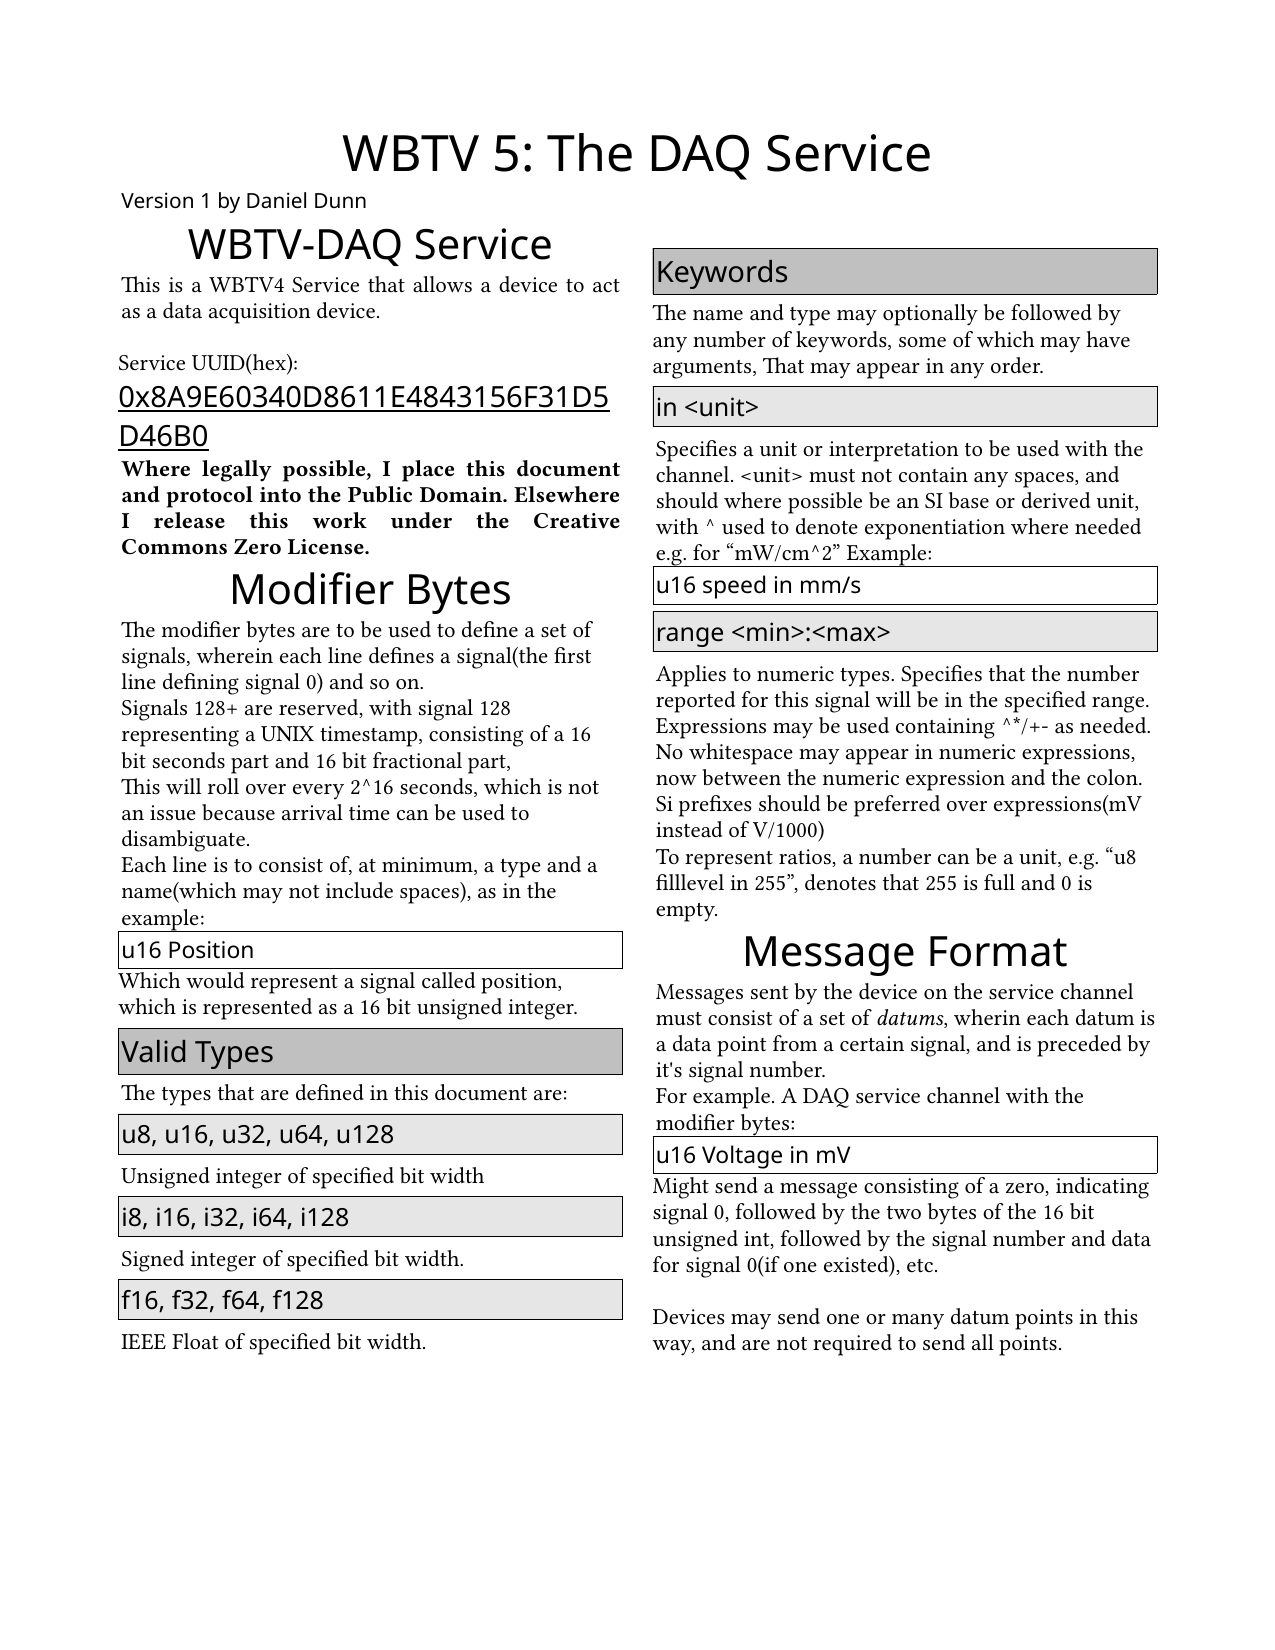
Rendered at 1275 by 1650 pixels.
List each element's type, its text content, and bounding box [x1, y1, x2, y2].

text The types that are defined in this document are: [121, 1080, 621, 1106]
subtitle Modifier Bytes [118, 560, 622, 617]
subtitle Message Format [652, 922, 1157, 979]
text Each line is to consist of, at minimum, a type and a name(which may not include spaces), as in the example: [121, 852, 621, 931]
text Messages sent by the device on the service channel must consist of a set of datums, wherin each datum is a data point from a certain signal, and is preceded by it's signal number. [656, 979, 1155, 1083]
subtitle u16 Voltage in mV [654, 1137, 1157, 1173]
subtitle WBTV-DAQ Service [118, 215, 622, 271]
subtitle u16 Position [119, 932, 622, 968]
text Devices may send one or many datum points in this way, and are not required to send all points. [652, 1304, 1157, 1356]
text Might send a message consisting of a zero, indicating signal 0, followed by the two bytes of the 16 bit unsigned int, followed by the signal number and data for signal 0(if one existed), etc. [652, 1173, 1157, 1278]
subtitle Keywords [654, 249, 1157, 294]
text To represent ratios, a number can be a unit, e.g. “u8 filllevel in 255”, denotes that 255 is full and 0 is empty. [656, 843, 1155, 922]
subtitle in <unit> [654, 387, 1157, 426]
text Specifies a unit or interpretation to be used with the channel. <unit> must not contain any spaces, and should where possible be an SI base or derived unit, with ^ used to denote exponentiation where needed e.g. for “mW/cm^2” Example: [656, 436, 1155, 566]
subtitle Valid Types [119, 1029, 622, 1074]
text IEEE Float of specified bit width. [121, 1328, 621, 1355]
subtitle range <min>:<max> [654, 612, 1157, 651]
text This is a WBTV4 Service that allows a device to act as a data acquisition device. [121, 271, 621, 324]
subtitle u16 speed in mm/s [654, 567, 1157, 604]
subtitle WBTV 5: The DAQ Service [118, 118, 1157, 186]
text Signed integer of specified bit width. [121, 1246, 621, 1272]
text Service UUID(hex): 0x8A9E60340D8611E4843156F31D5D46B0 [118, 350, 621, 455]
text For example. A DAQ service channel with the modifier bytes: [656, 1083, 1155, 1136]
text This will roll over every 2^16 seconds, which is not an issue because arrival time can be used to disambiguate. [121, 774, 621, 852]
text Version 1 by Daniel Dunn [121, 186, 1155, 215]
text Where legally possible, I place this document and protocol into the Public Domain. Elsewhere I release this work under the Creative Commons Zero License. [121, 455, 621, 560]
subtitle i8, i16, i32, i64, i128 [119, 1197, 622, 1236]
text The name and type may optionally be followed by any number of keywords, some of which may have arguments, That may appear in any order. [652, 300, 1157, 379]
text Which would represent a signal called position, which is represented as a 16 bit unsigned integer. [118, 969, 622, 1020]
text Si prefixes should be preferred over expressions(mV instead of V/1000) [656, 791, 1155, 843]
text The modifier bytes are to be used to define a set of signals, wherein each line defines a signal(the first line defining signal 0) and so on. [121, 617, 621, 695]
text Signals 128+ are reserved, with signal 128 representing a UNIX timestamp, consisting of a 16 bit seconds part and 16 bit fractional part, [121, 695, 621, 774]
subtitle u8, u16, u32, u64, u128 [119, 1115, 622, 1154]
text Applies to numeric types. Specifies that the number reported for this signal will be in the specified range. Expressions may be used containing ^*/+- as needed. No whitespace may appear in numeric expressions, now between the numeric expression and the colon. [656, 661, 1155, 791]
text Unsigned integer of specified bit width [121, 1163, 621, 1189]
subtitle f16, f32, f64, f128 [119, 1280, 622, 1319]
